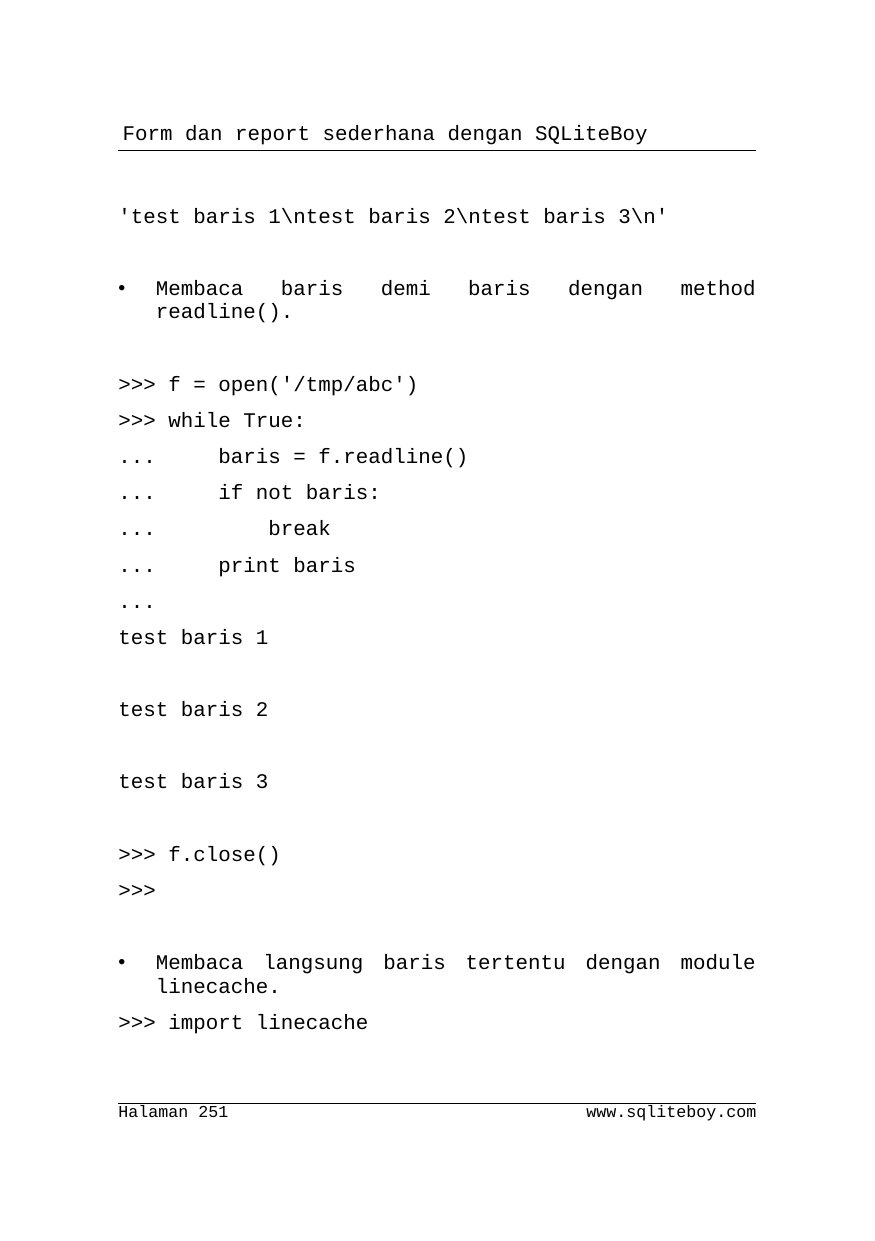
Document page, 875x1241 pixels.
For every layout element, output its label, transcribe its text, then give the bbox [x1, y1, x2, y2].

text 'test baris 1\ntest baris 2\ntest baris 3\n' [118, 206, 756, 229]
text >>> import linecache [118, 1012, 756, 1036]
list Membaca langsung baris tertentu dengan module linecache. [118, 952, 756, 999]
list Membaca baris demi baris dengan method readline(). [118, 278, 756, 325]
text ... baris = f.readline() [118, 446, 756, 470]
text test baris 1 [118, 627, 756, 651]
text test baris 2 [118, 699, 756, 723]
text test baris 3 [118, 771, 756, 795]
text ... print baris [118, 554, 756, 578]
text >>> f = open('/tmp/abc') [118, 374, 756, 397]
text >>> f.close() [118, 844, 756, 867]
text ... if not baris: [118, 482, 756, 506]
text ... break [118, 518, 756, 542]
text >>> [118, 880, 756, 903]
text >>> while True: [118, 410, 756, 434]
text ... [118, 591, 756, 614]
